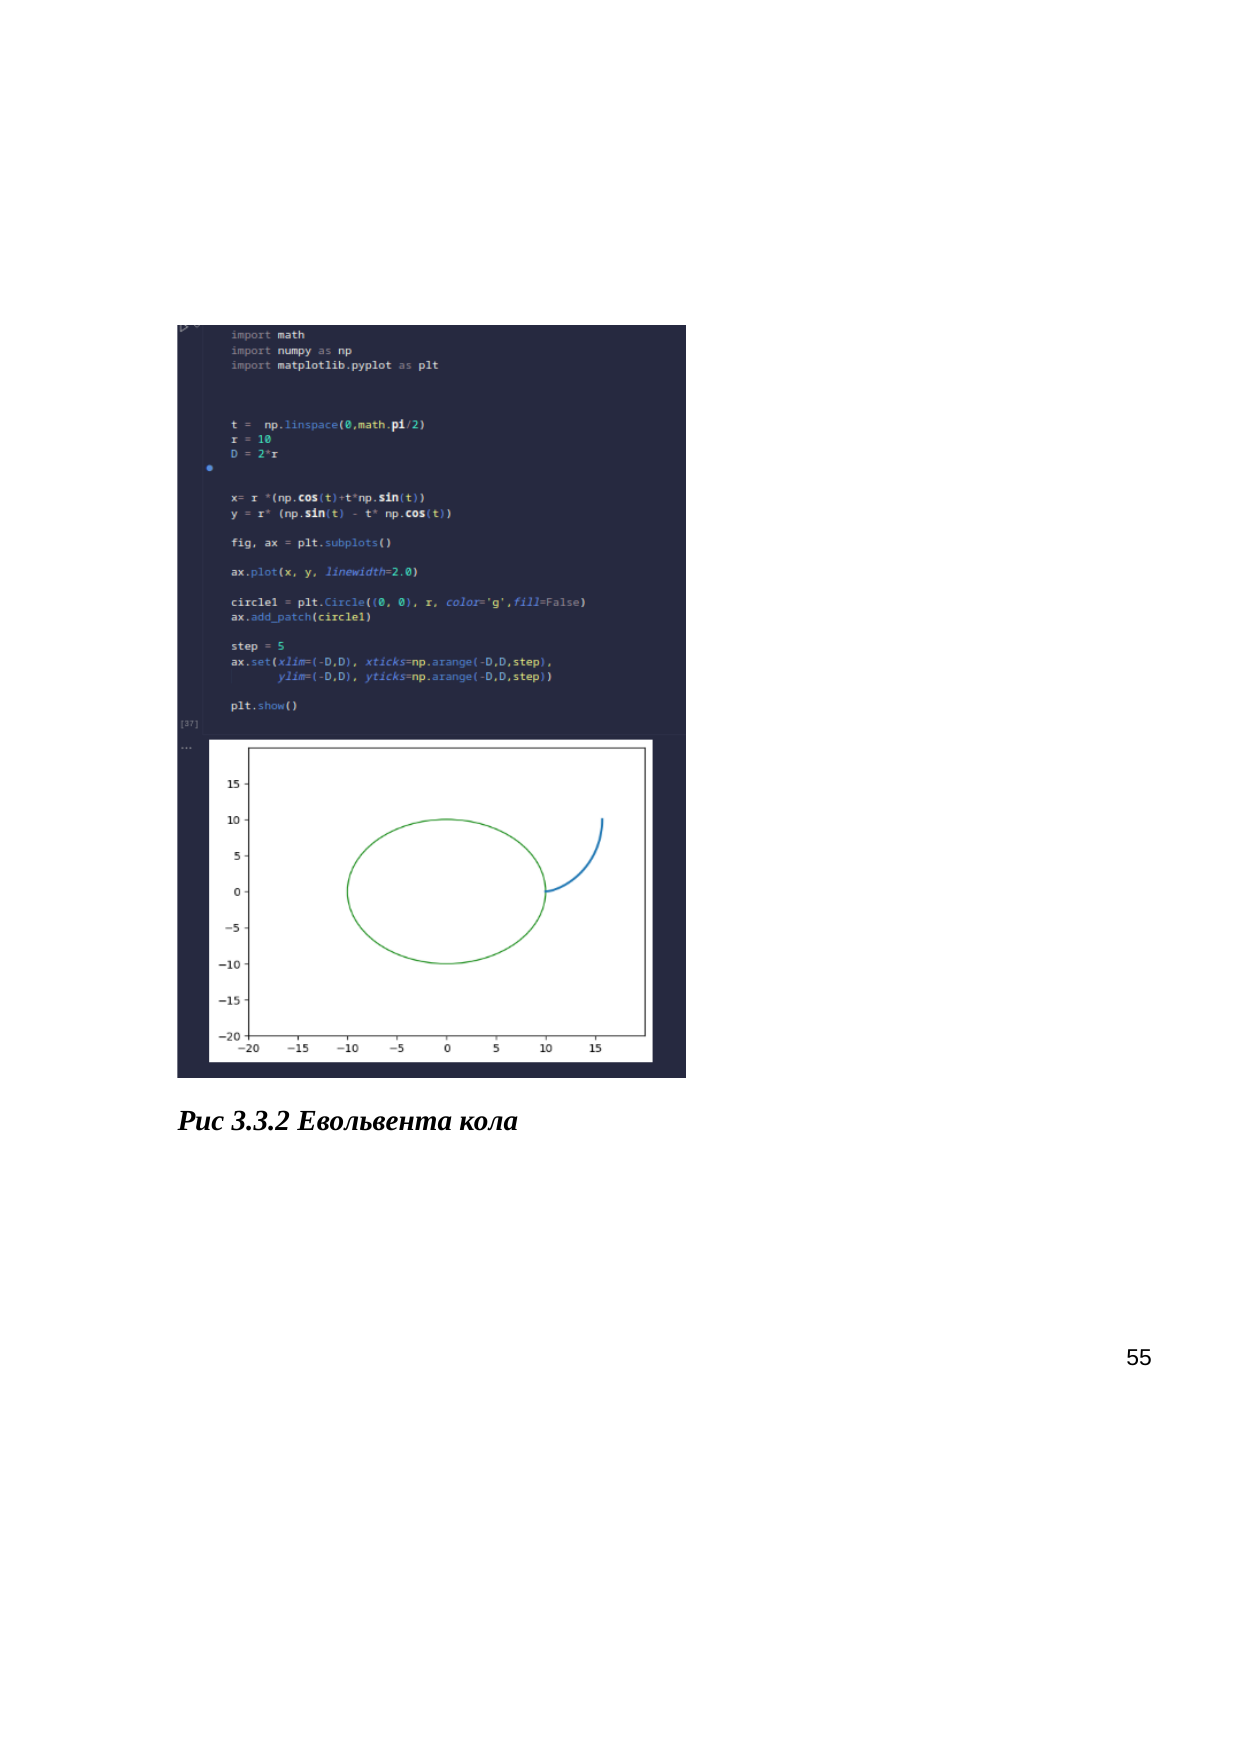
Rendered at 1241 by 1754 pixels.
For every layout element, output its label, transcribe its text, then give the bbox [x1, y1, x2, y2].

picture [177, 325, 686, 1078]
text Рис 3.3.2 Евольвента кола [177, 1103, 1152, 1136]
